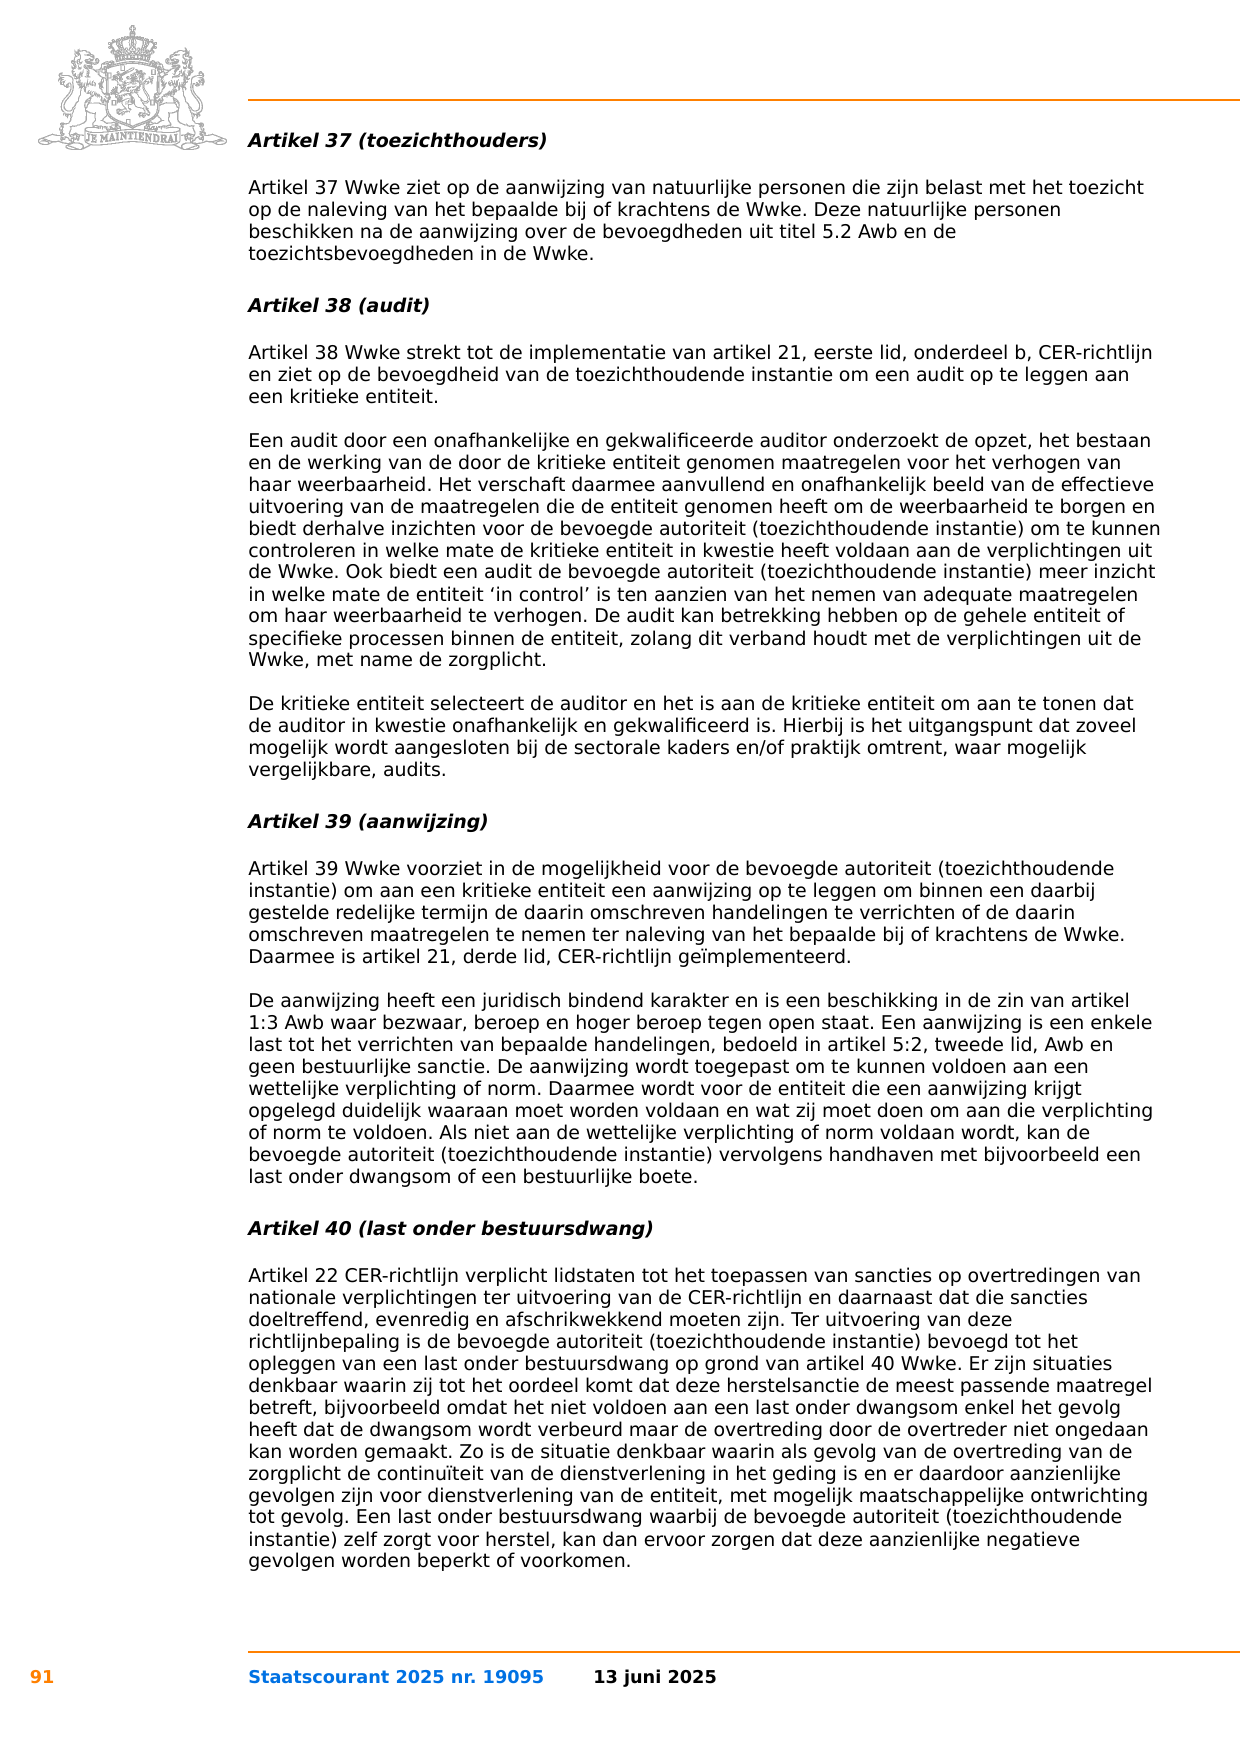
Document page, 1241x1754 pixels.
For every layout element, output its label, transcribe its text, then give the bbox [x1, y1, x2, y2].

subtitle Artikel 40 (last onder bestuursdwang) [248, 1218, 1163, 1240]
text Artikel 37 Wwke ziet op de aanwijzing van natuurlijke personen die zijn belast met het toezicht op de naleving van het bepaalde bij of krachtens de Wwke. Deze natuurlijke personen beschikken na de aanwijzing over de bevoegdheden uit titel 5.2 Awb en de toezichtsbevoegdheden in de Wwke. [248, 177, 1163, 265]
text Artikel 39 Wwke voorziet in de mogelijkheid voor de bevoegde autoriteit (toezichthoudende instantie) om aan een kritieke entiteit een aanwijzing op te leggen om binnen een daarbij gestelde redelijke termijn de daarin omschreven handelingen te verrichten of de daarin omschreven maatregelen te nemen ter naleving van het bepaalde bij of krachtens de Wwke. Daarmee is artikel 21, derde lid, CER-richtlijn geïmplementeerd. [248, 858, 1163, 968]
text Een audit door een onafhankelijke en gekwalificeerde auditor onderzoekt de opzet, het bestaan en de werking van de door de kritieke entiteit genomen maatregelen voor het verhogen van haar weerbaarheid. Het verschaft daarmee aanvullend en onafhankelijk beeld van de effectieve uitvoering van de maatregelen die de entiteit genomen heeft om de weerbaarheid te borgen en biedt derhalve inzichten voor de bevoegde autoriteit (toezichthoudende instantie) om te kunnen controleren in welke mate de kritieke entiteit in kwestie heeft voldaan aan de verplichtingen uit de Wwke. Ook biedt een audit de bevoegde autoriteit (toezichthoudende instantie) meer inzicht in welke mate de entiteit ‘in control’ is ten aanzien van het nemen van adequate maatregelen om haar weerbaarheid te verhogen. De audit kan betrekking hebben op de gehele entiteit of specifieke processen binnen de entiteit, zolang dit verband houdt met de verplichtingen uit de Wwke, met name de zorgplicht. [248, 429, 1163, 671]
text De aanwijzing heeft een juridisch bindend karakter en is een beschikking in de zin van artikel 1:3 Awb waar bezwaar, beroep en hoger beroep tegen open staat. Een aanwijzing is een enkele last tot het verrichten van bepaalde handelingen, bedoeld in artikel 5:2, tweede lid, Awb en geen bestuurlijke sanctie. De aanwijzing wordt toegepast om te kunnen voldoen aan een wettelijke verplichting of norm. Daarmee wordt voor de entiteit die een aanwijzing krijgt opgelegd duidelijk waaraan moet worden voldaan en wat zij moet doen om aan die verplichting of norm te voldoen. Als niet aan de wettelijke verplichting of norm voldaan wordt, kan de bevoegde autoriteit (toezichthoudende instantie) vervolgens handhaven met bijvoorbeeld een last onder dwangsom of een bestuurlijke boete. [248, 990, 1163, 1188]
subtitle Artikel 39 (aanwijzing) [248, 811, 1163, 833]
text De kritieke entiteit selecteert de auditor en het is aan de kritieke entiteit om aan te tonen dat de auditor in kwestie onafhankelijk en gekwalificeerd is. Hierbij is het uitgangspunt dat zoveel mogelijk wordt aangesloten bij de sectorale kaders en/of praktijk omtrent, waar mogelijk vergelijkbare, audits. [248, 693, 1163, 781]
text Artikel 38 Wwke strekt tot de implementatie van artikel 21, eerste lid, onderdeel b, CER-richtlijn en ziet op de bevoegdheid van de toezichthoudende instantie om een audit op te leggen aan een kritieke entiteit. [248, 342, 1163, 408]
picture [38, 25, 227, 150]
text Artikel 22 CER-richtlijn verplicht lidstaten tot het toepassen van sancties op overtredingen van nationale verplichtingen ter uitvoering van de CER-richtlijn en daarnaast dat die sancties doeltreffend, evenredig en afschrikwekkend moeten zijn. Ter uitvoering van deze richtlijnbepaling is de bevoegde autoriteit (toezichthoudende instantie) bevoegd tot het opleggen van een last onder bestuursdwang op grond van artikel 40 Wwke. Er zijn situaties denkbaar waarin zij tot het oordeel komt dat deze herstelsanctie de meest passende maatregel betreft, bijvoorbeeld omdat het niet voldoen aan een last onder dwangsom enkel het gevolg heeft dat de dwangsom wordt verbeurd maar de overtreding door de overtreder niet ongedaan kan worden gemaakt. Zo is de situatie denkbaar waarin als gevolg van de overtreding van de zorgplicht de continuïteit van de dienstverlening in het geding is en er daardoor aanzienlijke gevolgen zijn voor dienstverlening van de entiteit, met mogelijk maatschappelijke ontwrichting tot gevolg. Een last onder bestuursdwang waarbij de bevoegde autoriteit (toezichthoudende instantie) zelf zorgt voor herstel, kan dan ervoor zorgen dat deze aanzienlijke negatieve gevolgen worden beperkt of voorkomen. [248, 1265, 1163, 1572]
subtitle Artikel 38 (audit) [248, 295, 1163, 317]
subtitle Artikel 37 (toezichthouders) [248, 130, 1163, 152]
